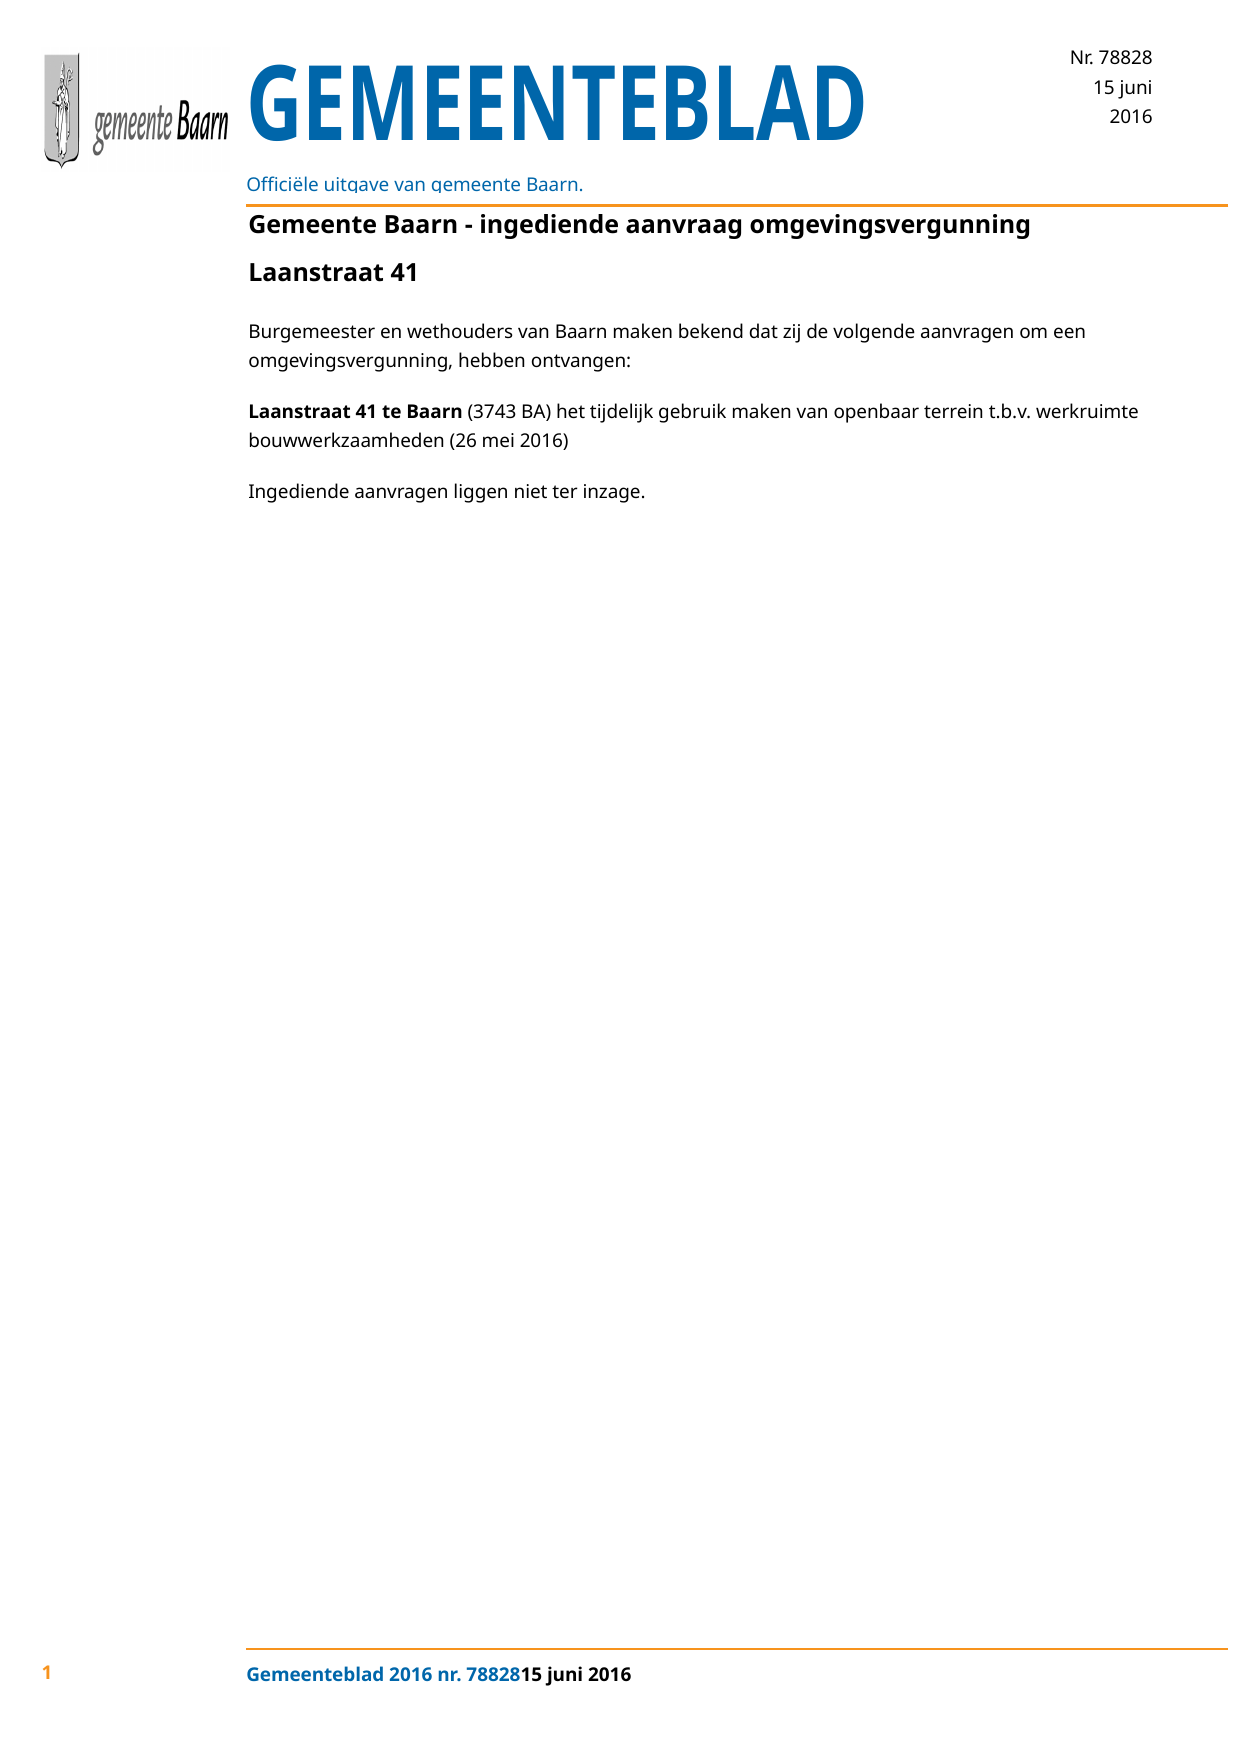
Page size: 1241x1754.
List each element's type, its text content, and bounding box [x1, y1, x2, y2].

picture [41, 47, 231, 172]
text Gemeente Baarn - ingediende aanvraag omgevingsvergunning Laanstraat 41 [248, 207, 1152, 288]
text Ingediende aanvragen liggen niet ter inzage. [248, 478, 1152, 504]
text Laanstraat 41 te Baarn (3743 BA) het tijdelijk gebruik maken van openbaar terrein t.b.v. werkruimte bouwwerkzaamheden (26 mei 2016) [248, 398, 1152, 453]
text Burgemeester en wethouders van Baarn maken bekend dat zij de volgende aanvragen om een omgevingsvergunning, hebben ontvangen: [248, 318, 1152, 373]
